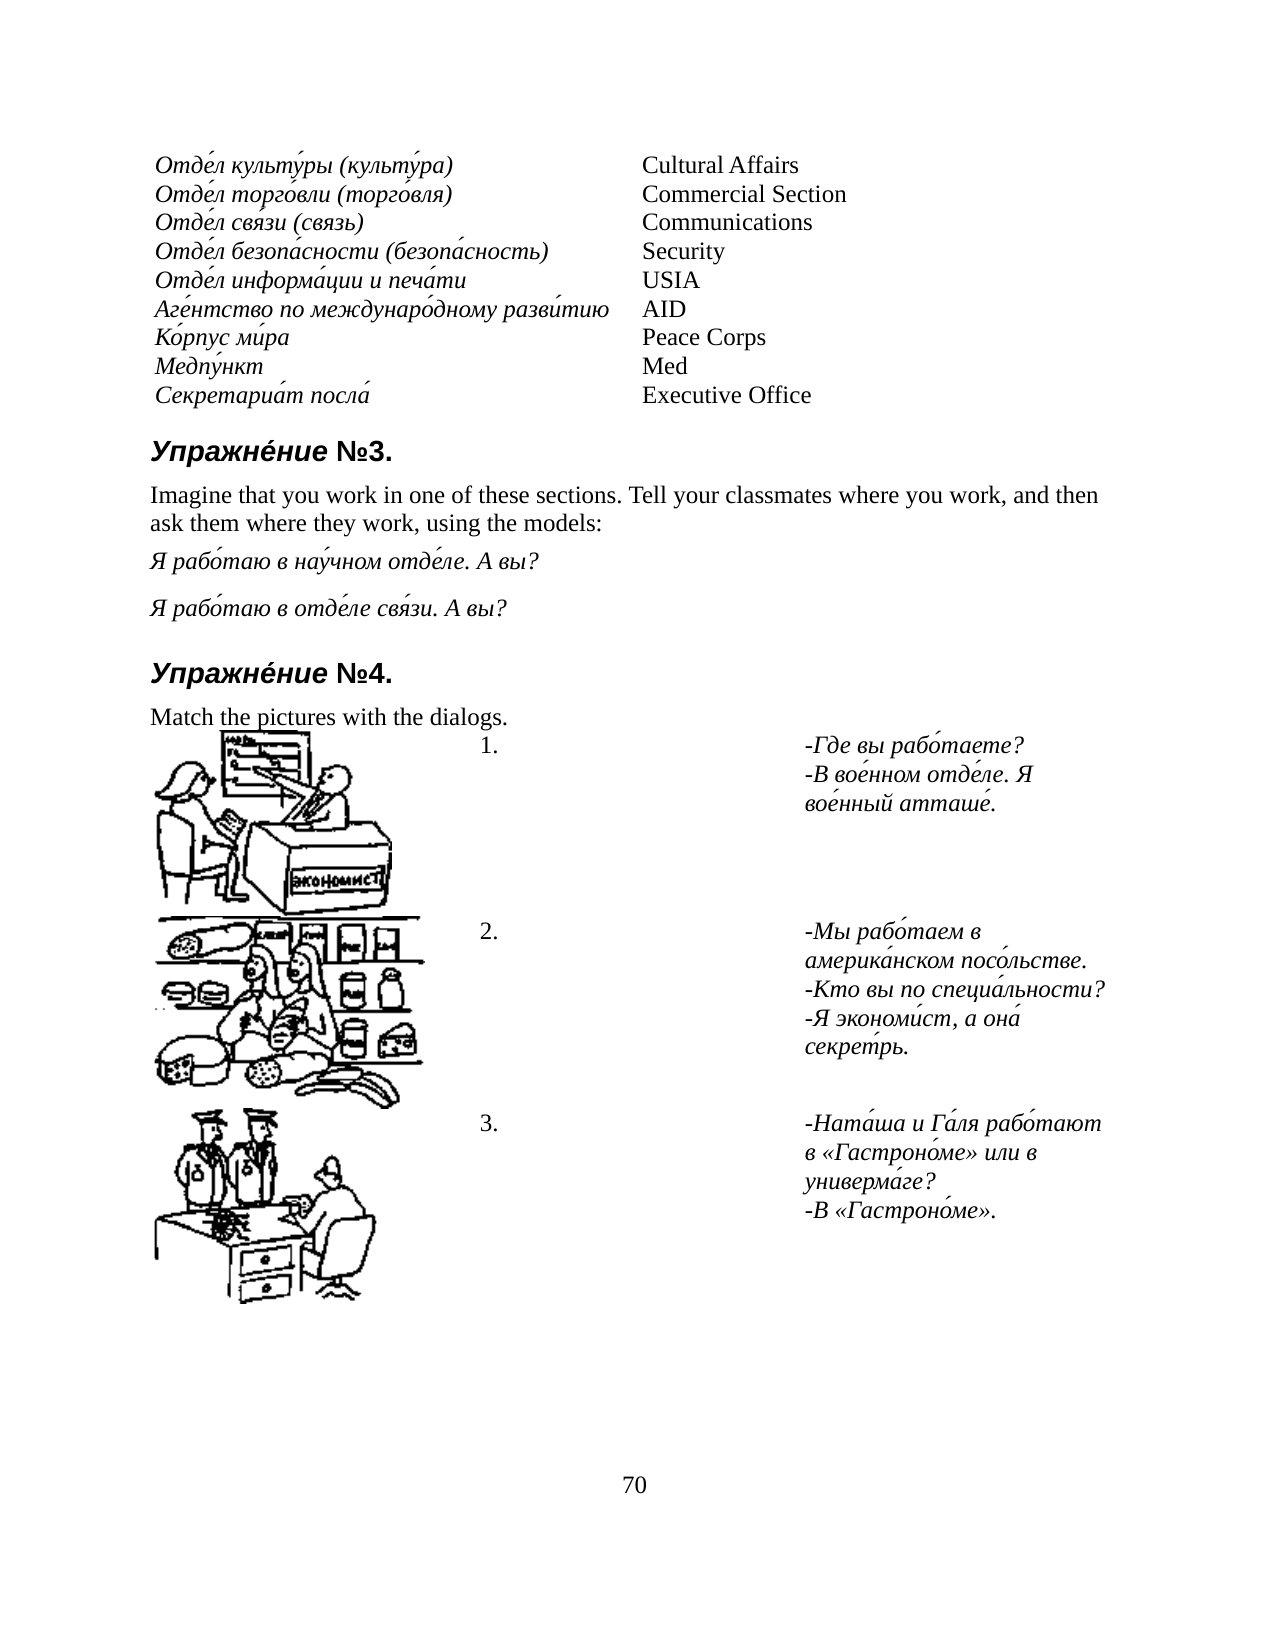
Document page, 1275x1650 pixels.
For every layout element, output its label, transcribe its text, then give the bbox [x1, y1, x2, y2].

table_cell [425, 916, 475, 1108]
table_cell [150, 916, 154, 1108]
table_cell -Мы рабо́таем в америка́нском посо́льстве. -Кто вы по специа́льности? -Я экономи́ст, а она́ секрет́рь. [800, 916, 1125, 1108]
table_cell Отде́л свя́зи (связь) [150, 208, 637, 236]
table_cell [377, 1109, 475, 1304]
picture [154, 730, 425, 1304]
table_header -Где вы рабо́таете? -В вое́нном отде́ле. Я вое́нный атташе́. [800, 730, 1125, 916]
text Я рабо́таю в отде́ле свя́зи. А вы? [150, 593, 1125, 622]
table_cell Отде́л культу́ры (культу́ра) [150, 150, 637, 179]
table_cell Аге́нтство по междунаро́дному разви́тию [150, 294, 637, 322]
text Match the pictures with the dialogs. [150, 702, 1125, 730]
text Я рабо́таю в нау́чном отде́ле. А вы? [150, 546, 1125, 575]
table_header 1. [475, 730, 800, 916]
table_cell Ко́рпус ми́ра [150, 323, 637, 351]
table_cell Отде́л информа́ции и печа́ти [150, 265, 637, 294]
table_cell Communications [638, 208, 1125, 236]
table_header [392, 730, 475, 916]
table_cell Отде́л безопа́сности (безопа́сность) [150, 236, 637, 265]
table_cell Медпу́нкт [150, 351, 637, 380]
table_cell Cultural Affairs [638, 150, 1125, 179]
table_cell Executive Office [638, 380, 1125, 409]
table_cell 3. [475, 1109, 800, 1304]
table_cell [150, 1109, 154, 1304]
text Imagine that you work in one of these sections. Tell your classmates where you work, and then ask them where they work, using the models: [150, 480, 1125, 537]
table_cell Секретариа́т посла́ [150, 380, 637, 409]
table_cell USIA [638, 265, 1125, 294]
subtitle Упражне́ние №3. [150, 434, 1125, 467]
table_cell Security [638, 236, 1125, 265]
subtitle Упражне́ние №4. [150, 656, 1125, 689]
table_cell Med [638, 351, 1125, 380]
table_cell 2. [475, 916, 800, 1108]
table_header [150, 730, 154, 916]
table_cell AID [638, 294, 1125, 322]
table_cell -Ната́ша и Га́ля рабо́тают в «Гастроно́ме» или в универма́ге? -В «Гастроно́ме». [800, 1109, 1125, 1304]
table_cell Отде́л торго́вли (торго́вля) [150, 179, 637, 207]
table_cell Commercial Section [638, 179, 1125, 207]
table_cell Peace Corps [638, 323, 1125, 351]
